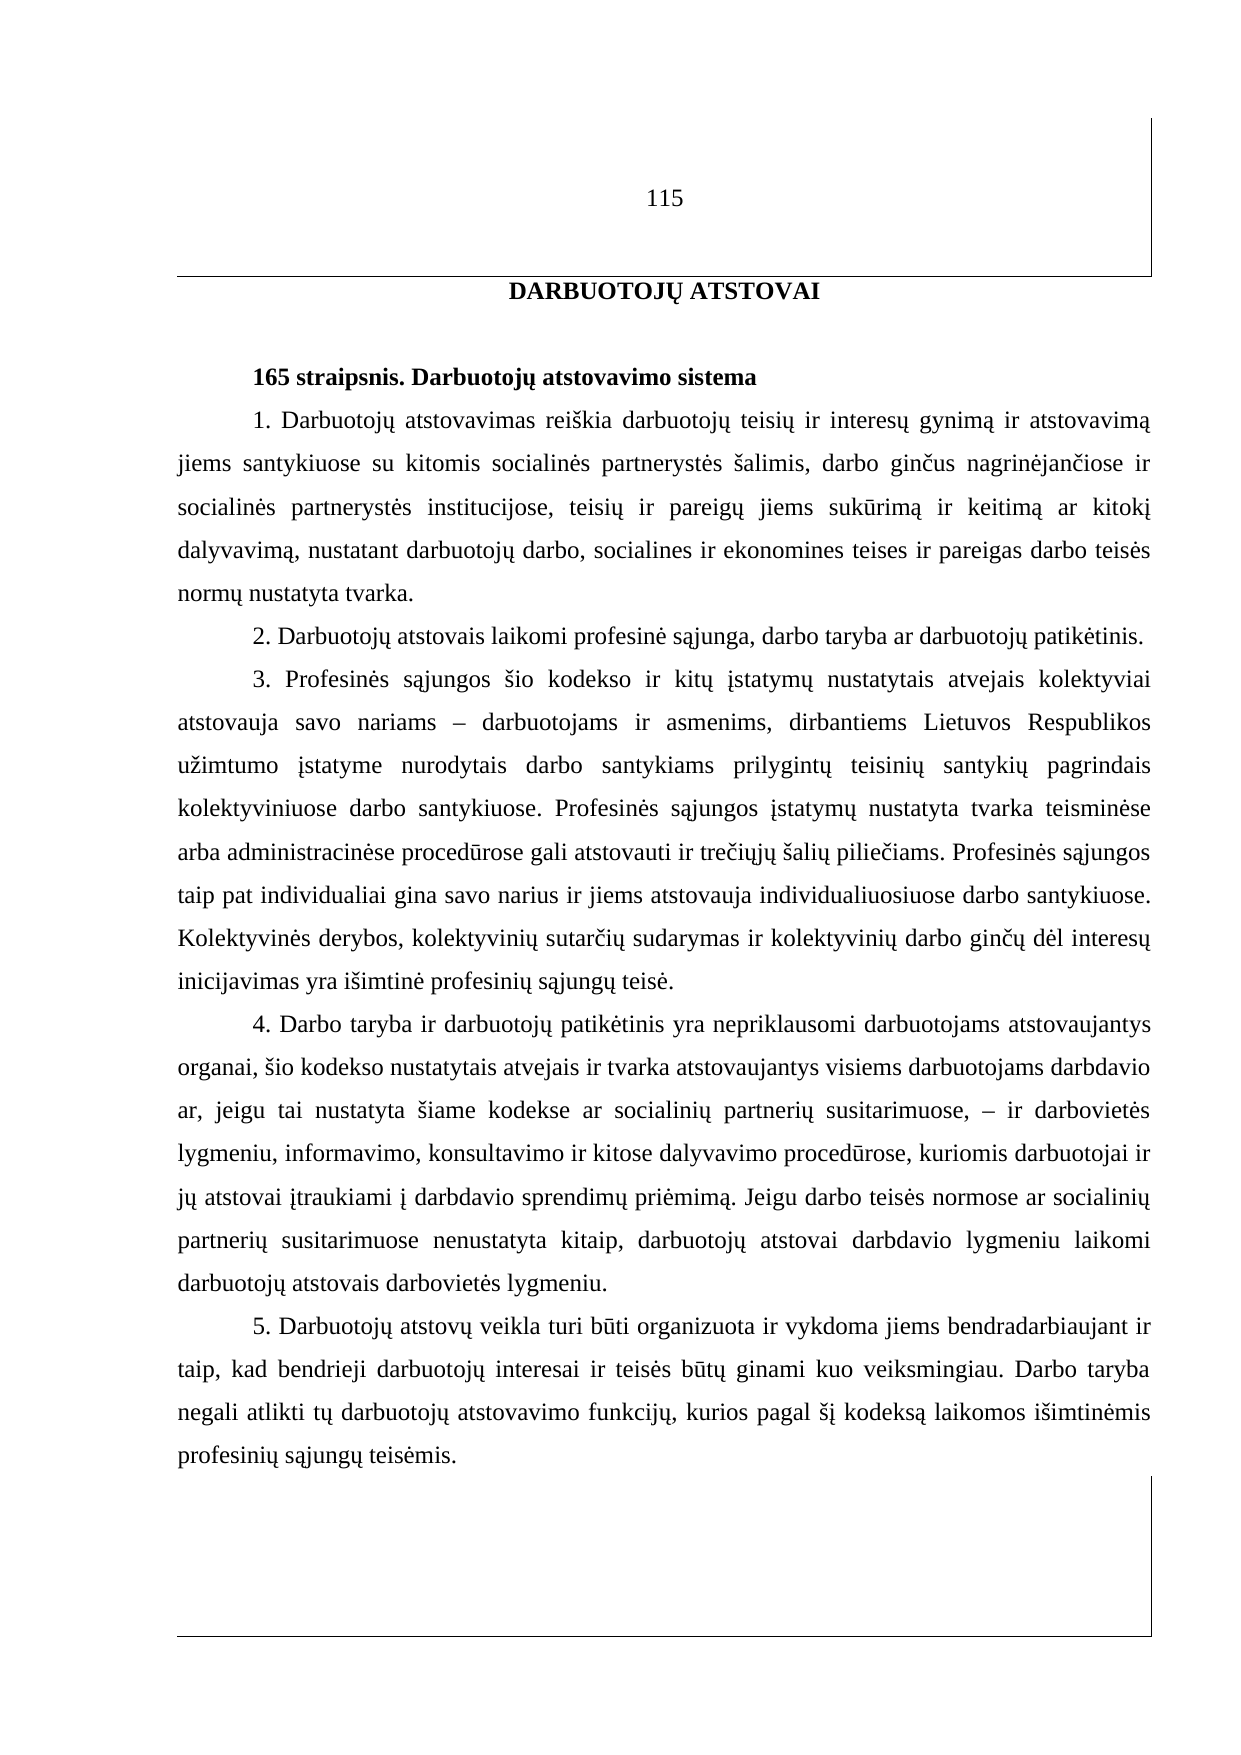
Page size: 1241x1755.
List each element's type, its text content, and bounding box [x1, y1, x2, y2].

text 4. Darbo taryba ir darbuotojų patikėtinis yra nepriklausomi darbuotojams atstovaujantys organai, šio kodekso nustatytais atvejais ir tvarka atstovaujantys visiems darbuotojams darbdavio ar, jeigu tai nustatyta šiame kodekse ar socialinių partnerių susitarimuose, – ir darbovietės lygmeniu, informavimo, konsultavimo ir kitose dalyvavimo procedūrose, kuriomis darbuotojai ir jų atstovai įtraukiami į darbdavio sprendimų priėmimą. Jeigu darbo teisės normose ar socialinių partnerių susitarimuose nenustatyta kitaip, darbuotojų atstovai darbdavio lygmeniu laikomi darbuotojų atstovais darbovietės lygmeniu. [177, 1009, 1152, 1297]
text 3. Profesinės sąjungos šio kodekso ir kitų įstatymų nustatytais atvejais kolektyviai atstovauja savo nariams – darbuotojams ir asmenims, dirbantiems Lietuvos Respublikos užimtumo įstatyme nurodytais darbo santykiams prilygintų teisinių santykių pagrindais kolektyviniuose darbo santykiuose. Profesinės sąjungos įstatymų nustatyta tvarka teisminėse arba administracinėse procedūrose gali atstovauti ir trečiųjų šalių piliečiams. Profesinės sąjungos taip pat individualiai gina savo narius ir jiems atstovauja individualiuosiuose darbo santykiuose. Kolektyvinės derybos, kolektyvinių sutarčių sudarymas ir kolektyvinių darbo ginčų dėl interesų inicijavimas yra išimtinė profesinių sąjungų teisė. [177, 664, 1152, 995]
text 5. Darbuotojų atstovų veikla turi būti organizuota ir vykdoma jiems bendradarbiaujant ir taip, kad bendrieji darbuotojų interesai ir teisės būtų ginami kuo veiksmingiau. Darbo taryba negali atlikti tų darbuotojų atstovavimo funkcijų, kurios pagal šį kodeksą laikomos išimtinėmis profesinių sąjungų teisėmis. [177, 1311, 1152, 1469]
text 1. Darbuotojų atstovavimas reiškia darbuotojų teisių ir interesų gynimą ir atstovavimą jiems santykiuose su kitomis socialinės partnerystės šalimis, darbo ginčus nagrinėjančiose ir socialinės partnerystės institucijose, teisių ir pareigų jiems sukūrimą ir keitimą ar kitokį dalyvavimą, nustatant darbuotojų darbo, socialines ir ekonomines teises ir pareigas darbo teisės normų nustatyta tvarka. [177, 405, 1152, 607]
subtitle 165 straipsnis. Darbuotojų atstovavimo sistema [177, 362, 1152, 391]
text 2. Darbuotojų atstovais laikomi profesinė sąjunga, darbo taryba ar darbuotojų patikėtinis. [177, 621, 1152, 650]
text DARBUOTOJŲ ATSTOVAI [177, 276, 1152, 305]
